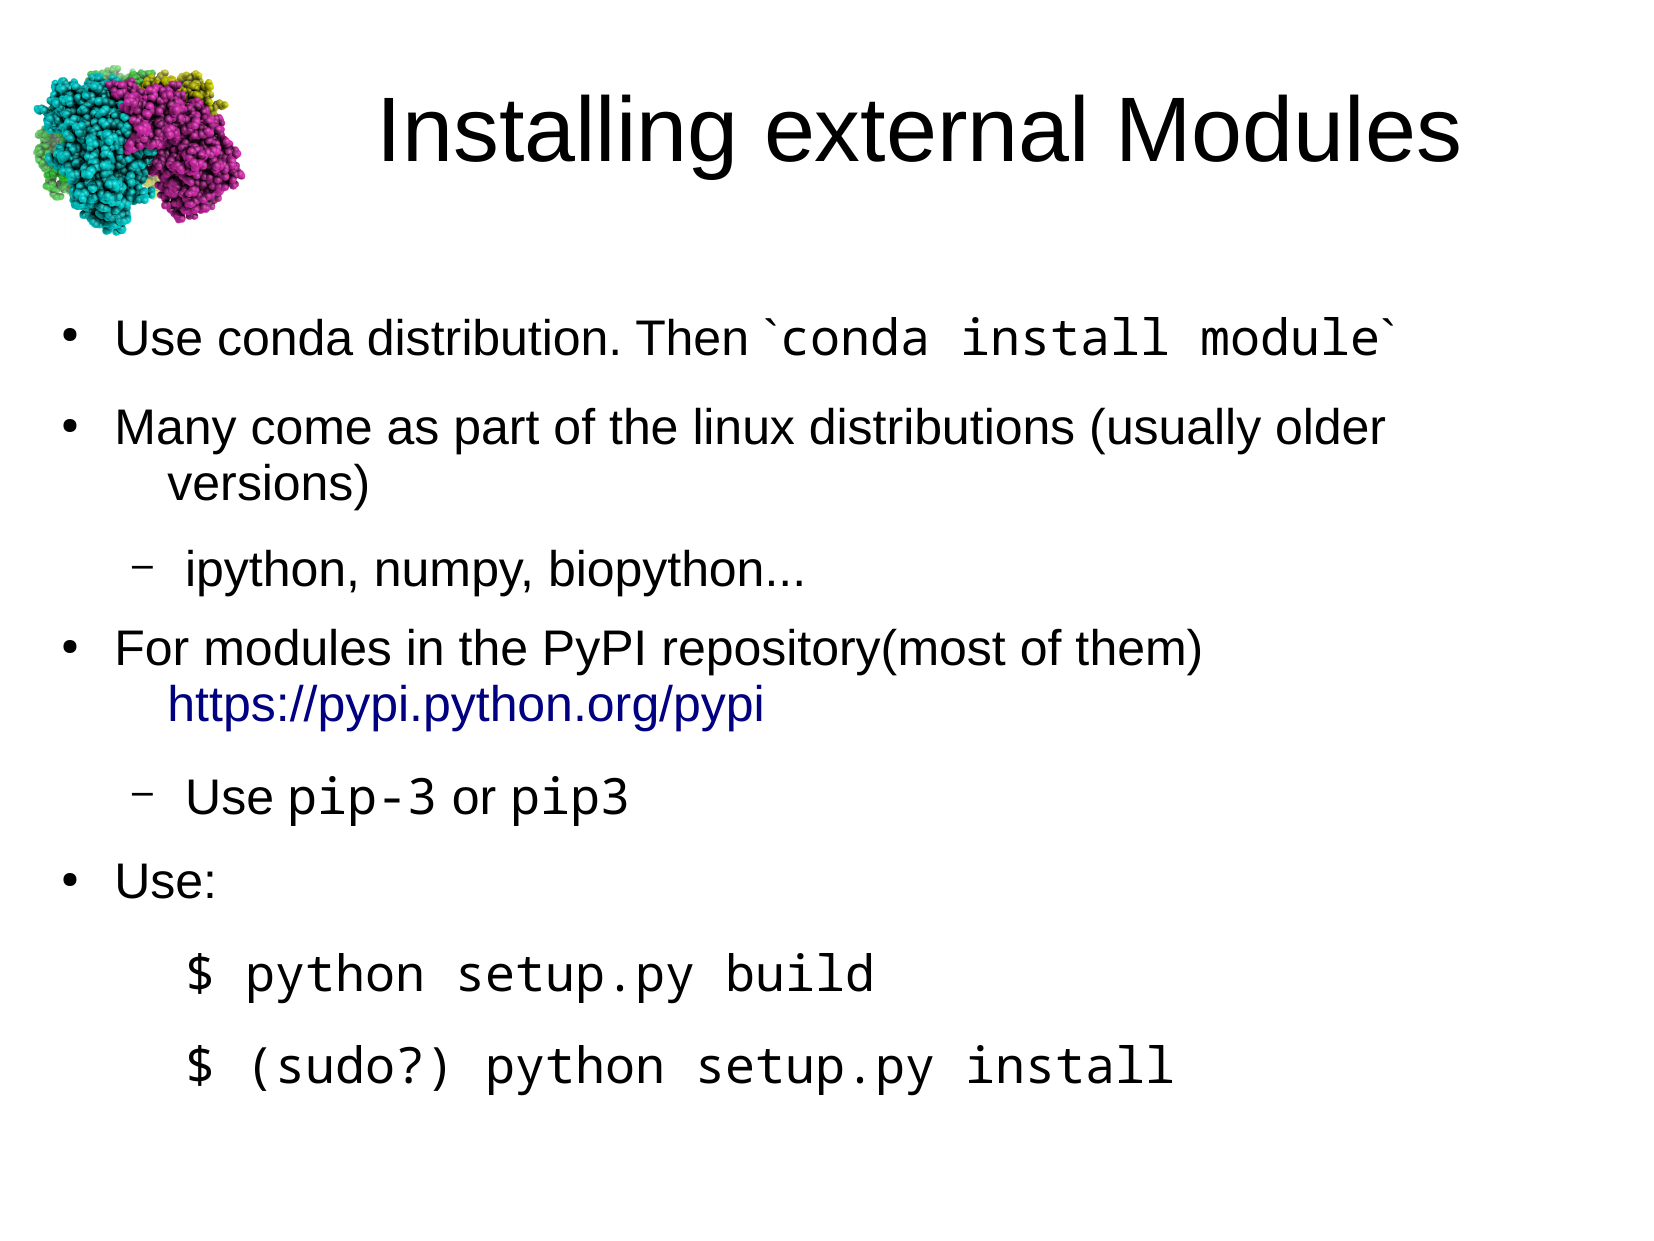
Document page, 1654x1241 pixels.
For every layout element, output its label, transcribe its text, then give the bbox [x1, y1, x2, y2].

title Installing external Modules [270, 25, 1571, 233]
picture [27, 59, 253, 240]
list Use conda distribution. Then `conda install module` Many come as part of the linux distributions (usually older versions) ipython, numpy, biopython... For modules in the PyPI repository(most of them) https://pypi.python.org/pypi Use pip-3 or pip3 Use: $ python setup.py build $ (sudo?) python setup.py install [25, 302, 1561, 1106]
